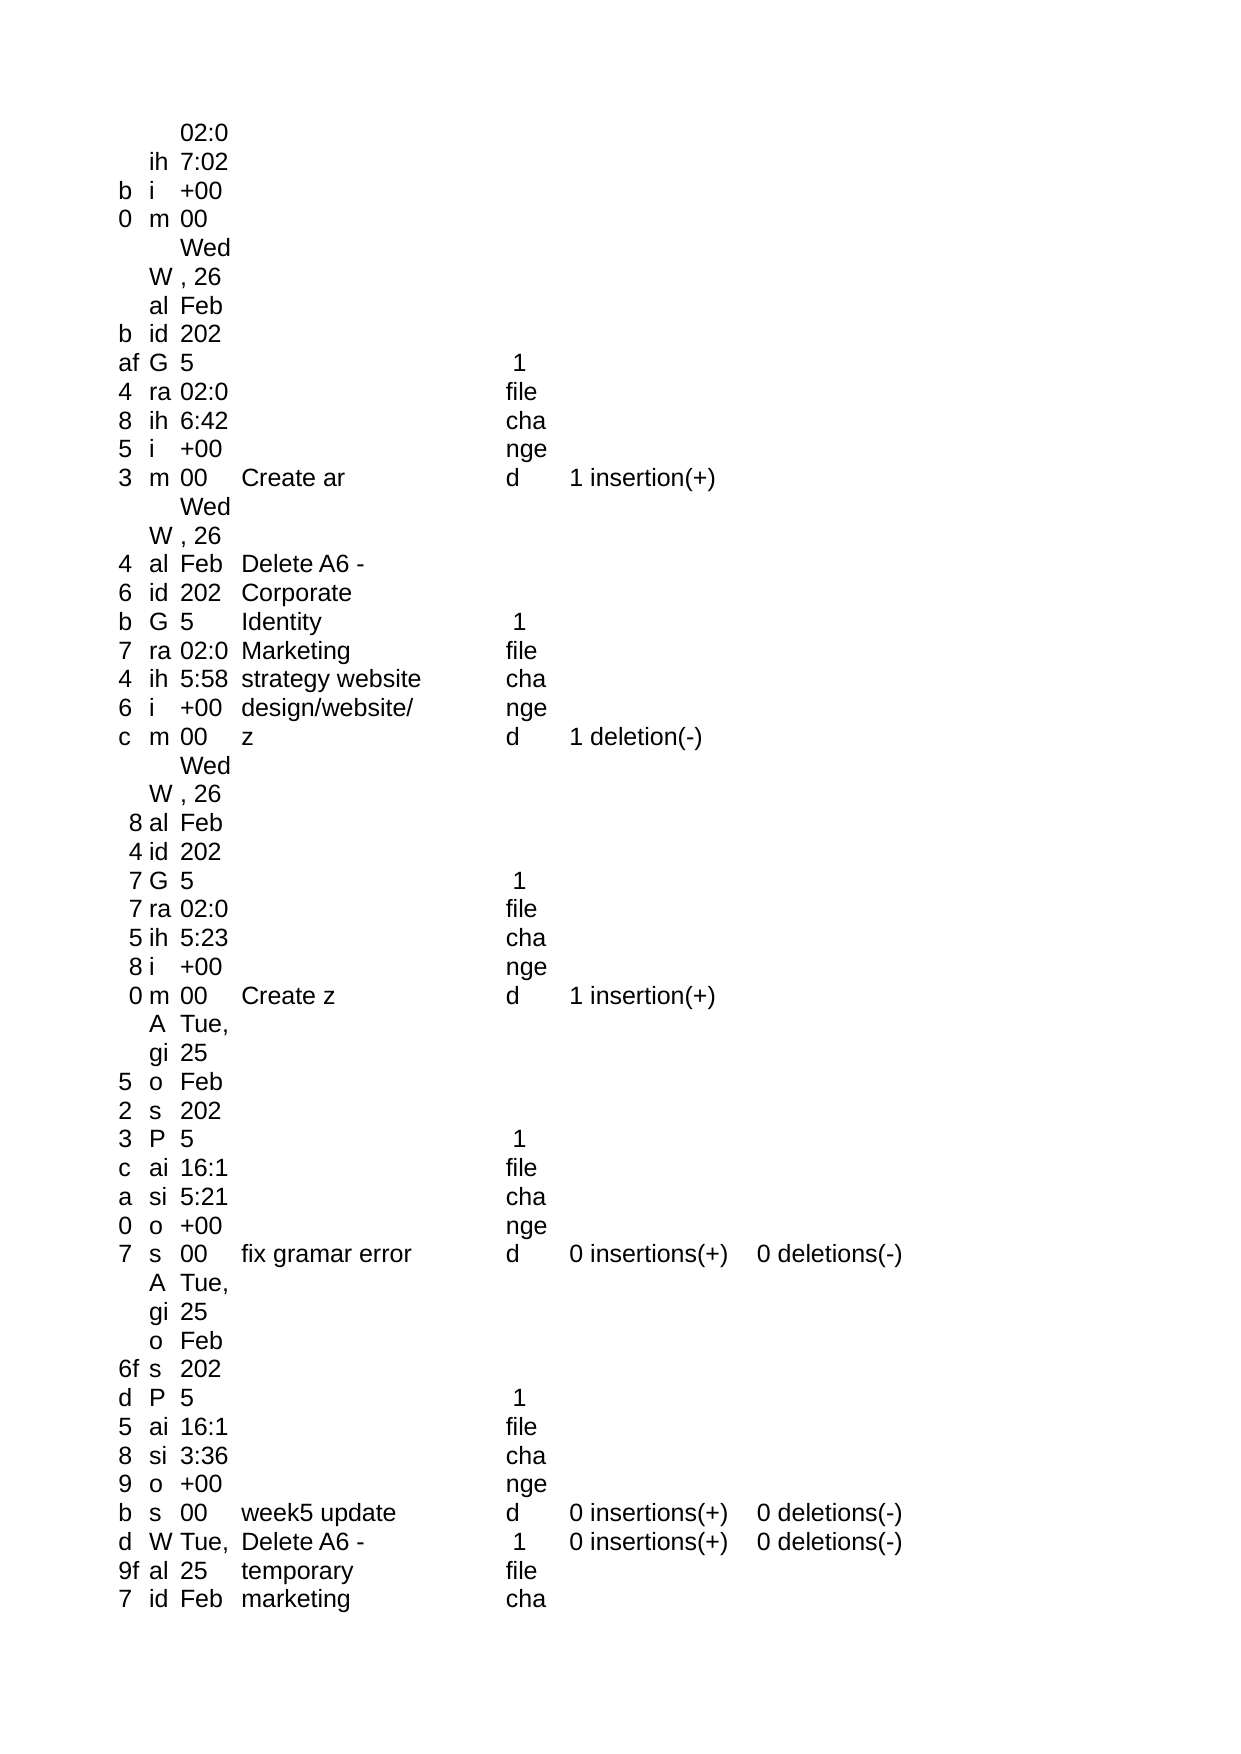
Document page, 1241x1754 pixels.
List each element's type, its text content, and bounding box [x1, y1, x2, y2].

table_cell [1093, 751, 1119, 1009]
table_cell [1093, 118, 1119, 233]
table_cell 523ca07 [115, 1009, 146, 1268]
table_cell Wed, 26 Feb 2025 02:06:42 +0000 [177, 233, 238, 492]
table_cell [503, 118, 559, 233]
table_cell [1064, 751, 1092, 1009]
table_cell Wed, 26 Feb 2025 02:05:23 +0000 [177, 751, 238, 1009]
table_cell [1035, 233, 1064, 492]
table_cell [426, 492, 502, 751]
table_cell 02:07:02 +0000 [177, 118, 238, 233]
table_cell AgiosPaisios [146, 1009, 177, 1268]
table_cell AgiosPaisios [146, 1268, 177, 1527]
table_cell [747, 751, 942, 1009]
table_cell 46b746c [115, 492, 146, 751]
table_cell [426, 1268, 502, 1527]
table_cell 1 file changed [503, 1009, 559, 1268]
table_cell Wed, 26 Feb 2025 02:05:58 +0000 [177, 492, 238, 751]
table_cell Create ar [238, 233, 426, 492]
table_cell [1035, 751, 1064, 1009]
table_cell [1093, 1268, 1119, 1527]
table_cell [1064, 233, 1092, 492]
table_cell [999, 1527, 1035, 1613]
table_cell baf4853 [115, 233, 146, 492]
table_cell 6fd589b [115, 1268, 146, 1527]
table_cell Delete A6 - Corporate Identity Marketing strategy website design/website/z [238, 492, 426, 751]
table_cell Tue, 25 Feb [177, 1527, 238, 1613]
table_cell 8477580 [115, 751, 146, 1009]
table_cell [942, 233, 999, 492]
table_cell 0 insertions(+) [559, 1009, 747, 1268]
table_cell [559, 118, 747, 233]
table_cell 1 file changed [503, 233, 559, 492]
table_cell [1035, 118, 1064, 233]
table_cell [426, 751, 502, 1009]
table_cell Tue, 25 Feb 2025 16:13:36 +0000 [177, 1268, 238, 1527]
table_cell fix gramar error [238, 1009, 426, 1268]
table_cell Walid Graihim [146, 751, 177, 1009]
table_cell [999, 492, 1035, 751]
table_cell Walid [146, 1527, 177, 1613]
table_cell [1093, 233, 1119, 492]
table_cell [426, 1009, 502, 1268]
table_cell [1064, 1009, 1092, 1268]
table_cell Delete A6 - temporary marketing [238, 1527, 426, 1613]
table_cell [238, 118, 426, 233]
table_cell [1035, 1527, 1064, 1613]
table_cell [999, 233, 1035, 492]
table_cell [1035, 1009, 1064, 1268]
table_cell b0 [115, 118, 146, 233]
table_cell Create z [238, 751, 426, 1009]
table_cell 1 file changed [503, 751, 559, 1009]
table_cell 1 file cha [503, 1527, 559, 1613]
table_cell 1 deletion(-) [559, 492, 747, 751]
table_cell 0 deletions(-) [747, 1268, 942, 1527]
table_cell [1093, 1527, 1119, 1613]
table_cell [942, 751, 999, 1009]
table_cell [999, 1268, 1035, 1527]
table_cell 1 insertion(+) [559, 233, 747, 492]
table_cell [942, 1009, 999, 1268]
table_cell [747, 118, 942, 233]
table_cell Walid Graihim [146, 233, 177, 492]
table_cell [942, 118, 999, 233]
table_cell 0 deletions(-) [747, 1527, 942, 1613]
table_cell 1 insertion(+) [559, 751, 747, 1009]
table_cell [426, 233, 502, 492]
table_cell [942, 492, 999, 751]
table_cell Walid Graihim [146, 492, 177, 751]
table_cell [747, 492, 942, 751]
table_cell [1035, 492, 1064, 751]
table_cell [999, 751, 1035, 1009]
table_cell [1064, 492, 1092, 751]
table_cell 1 file changed [503, 492, 559, 751]
table_cell [1064, 1268, 1092, 1527]
table_cell 0 insertions(+) [559, 1527, 747, 1613]
table_cell [999, 118, 1035, 233]
table_cell [1064, 1527, 1092, 1613]
table_cell [426, 118, 502, 233]
table_cell 1 file changed [503, 1268, 559, 1527]
table_cell [942, 1527, 999, 1613]
table_cell ihim [146, 118, 177, 233]
table_cell [747, 233, 942, 492]
table_cell [1093, 492, 1119, 751]
table_cell [426, 1527, 502, 1613]
table_cell 0 insertions(+) [559, 1268, 747, 1527]
table_cell [1064, 118, 1092, 233]
table_cell [1035, 1268, 1064, 1527]
table_cell d9f7 [115, 1527, 146, 1613]
table_cell 0 deletions(-) [747, 1009, 942, 1268]
table_cell [1093, 1009, 1119, 1268]
table_cell [942, 1268, 999, 1527]
table_cell [999, 1009, 1035, 1268]
table_cell week5 update [238, 1268, 426, 1527]
table_cell Tue, 25 Feb 2025 16:15:21 +0000 [177, 1009, 238, 1268]
